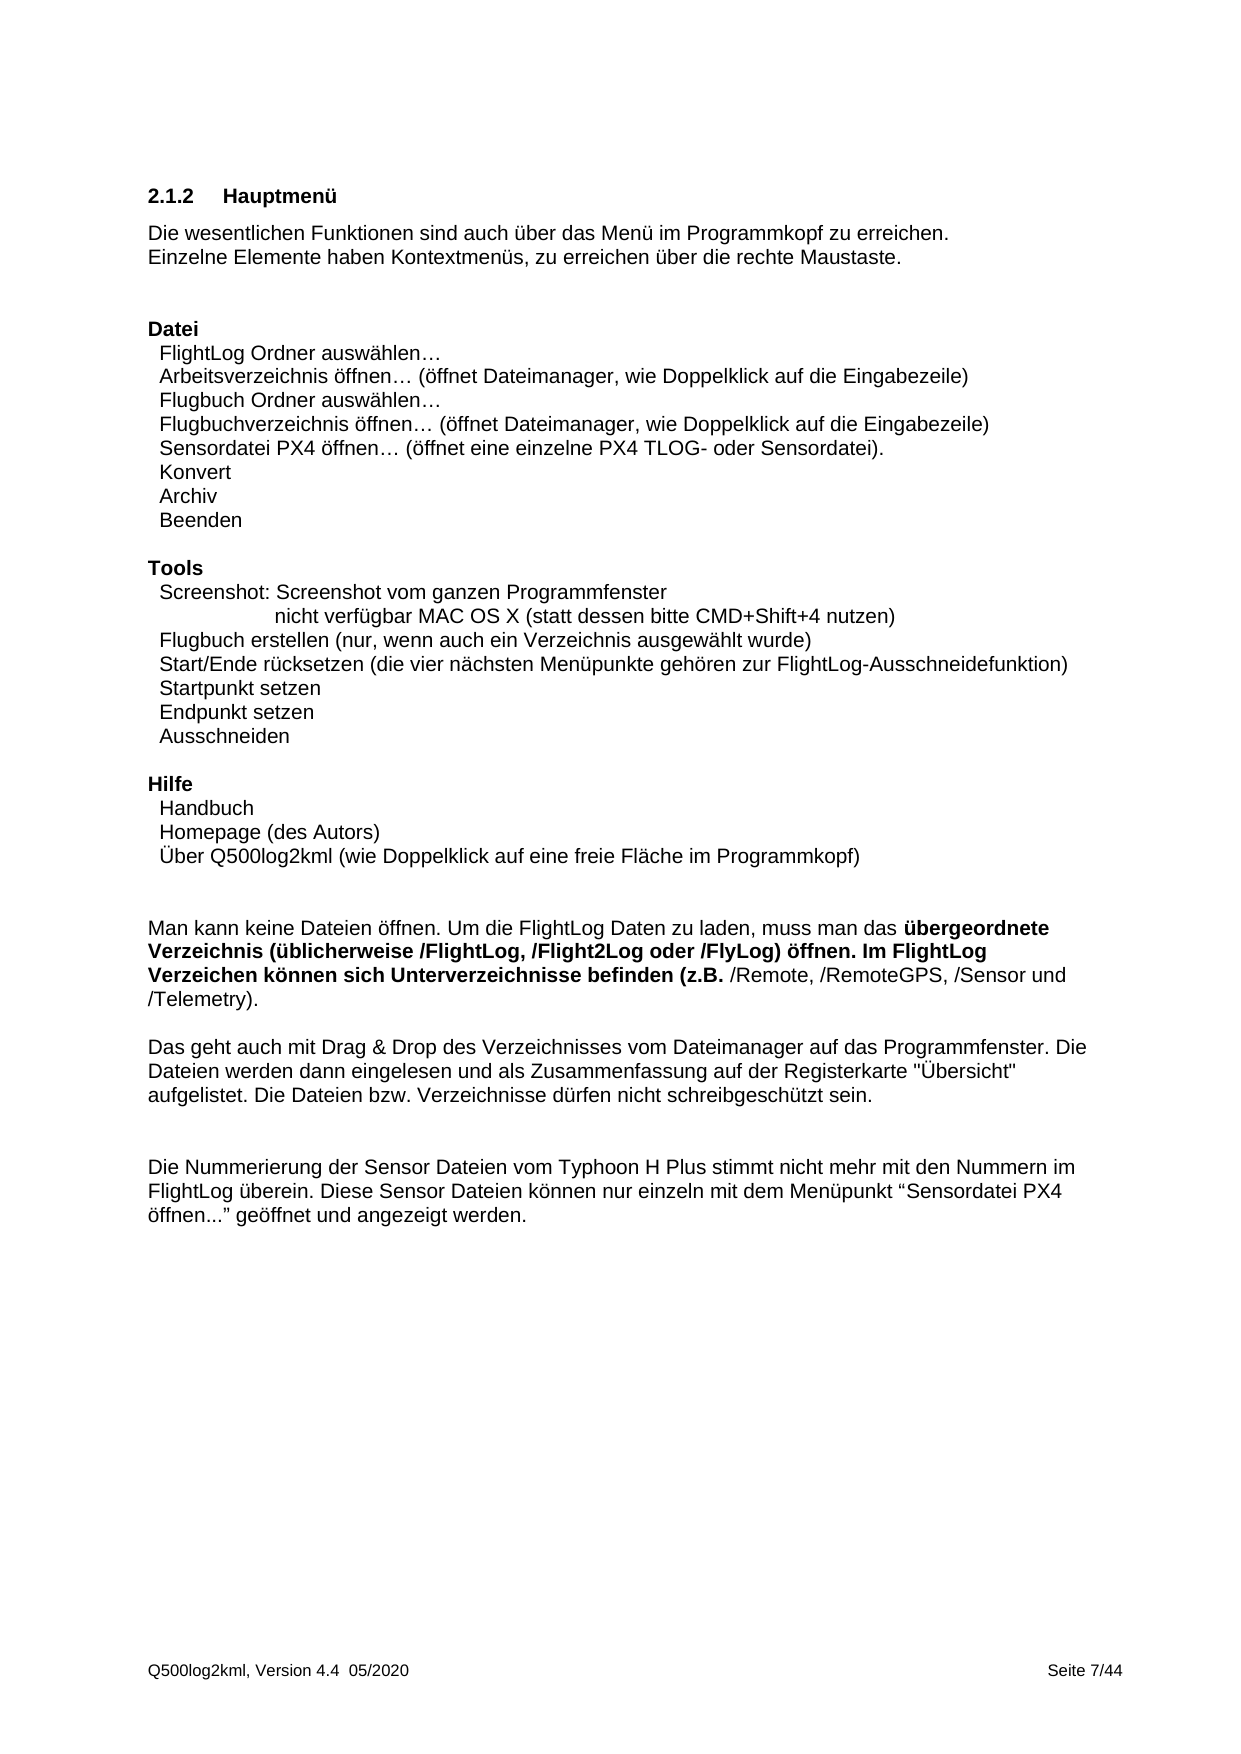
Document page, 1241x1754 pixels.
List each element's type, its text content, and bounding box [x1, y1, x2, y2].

text Man kann keine Dateien öffnen. Um die FlightLog Daten zu laden, muss man das übergeordnete Verzeichnis (üblicherweise /FlightLog, /Flight2Log oder /FlyLog) öffnen. Im FlightLog Verzeichen können sich Unterverzeichnisse befinden (z.B. /Remote, /RemoteGPS, /Sensor und /Telemetry). [148, 915, 1093, 1011]
text Datei [148, 316, 1093, 340]
text Hilfe [148, 772, 1093, 796]
text Arbeitsverzeichnis öffnen… (öffnet Dateimanager, wie Doppelklick auf die Eingabezeile) [148, 364, 1093, 388]
text Über Q500log2kml (wie Doppelklick auf eine freie Fläche im Programmkopf) [148, 843, 1093, 867]
text Endpunkt setzen [148, 700, 1093, 724]
text Das geht auch mit Drag & Drop des Verzeichnisses vom Dateimanager auf das Programmfenster. Die Dateien werden dann eingelesen und als Zusammenfassung auf der Registerkarte "Übersicht" aufgelistet. Die Dateien bzw. Verzeichnisse dürfen nicht schreibgeschützt sein. [148, 1035, 1093, 1107]
text Start/Ende rücksetzen (die vier nächsten Menüpunkte gehören zur FlightLog-Ausschneidefunktion) [148, 652, 1093, 676]
text Startpunkt setzen [148, 676, 1093, 700]
text Tools [148, 556, 1093, 580]
text Homepage (des Autors) [148, 819, 1093, 843]
text Konvert [148, 460, 1093, 484]
text Beenden [148, 508, 1093, 532]
text Einzelne Elemente haben Kontextmenüs, zu erreichen über die rechte Maustaste. [148, 244, 1093, 268]
subtitle Hauptmenü [148, 184, 1093, 208]
text Archiv [148, 484, 1093, 508]
text Die wesentlichen Funktionen sind auch über das Menü im Programmkopf zu erreichen. [148, 221, 1093, 244]
text Ausschneiden [148, 724, 1093, 748]
text FlightLog Ordner auswählen… [148, 340, 1093, 364]
text Flugbuch erstellen (nur, wenn auch ein Verzeichnis ausgewählt wurde) [148, 628, 1093, 652]
text Die Nummerierung der Sensor Dateien vom Typhoon H Plus stimmt nicht mehr mit den Nummern im FlightLog überein. Diese Sensor Dateien können nur einzeln mit dem Menüpunkt “Sensordatei PX4 öffnen...” geöffnet und angezeigt werden. [148, 1155, 1093, 1227]
text Flugbuchverzeichnis öffnen… (öffnet Dateimanager, wie Doppelklick auf die Eingabezeile) [148, 412, 1093, 436]
text Sensordatei PX4 öffnen… (öffnet eine einzelne PX4 TLOG- oder Sensordatei). [148, 436, 1093, 460]
text Handbuch [148, 796, 1093, 819]
text Screenshot: Screenshot vom ganzen Programmfenster nicht verfügbar MAC OS X (statt dessen bitte CMD+Shift+4 nutzen) [148, 580, 1093, 628]
text Flugbuch Ordner auswählen… [148, 388, 1093, 412]
